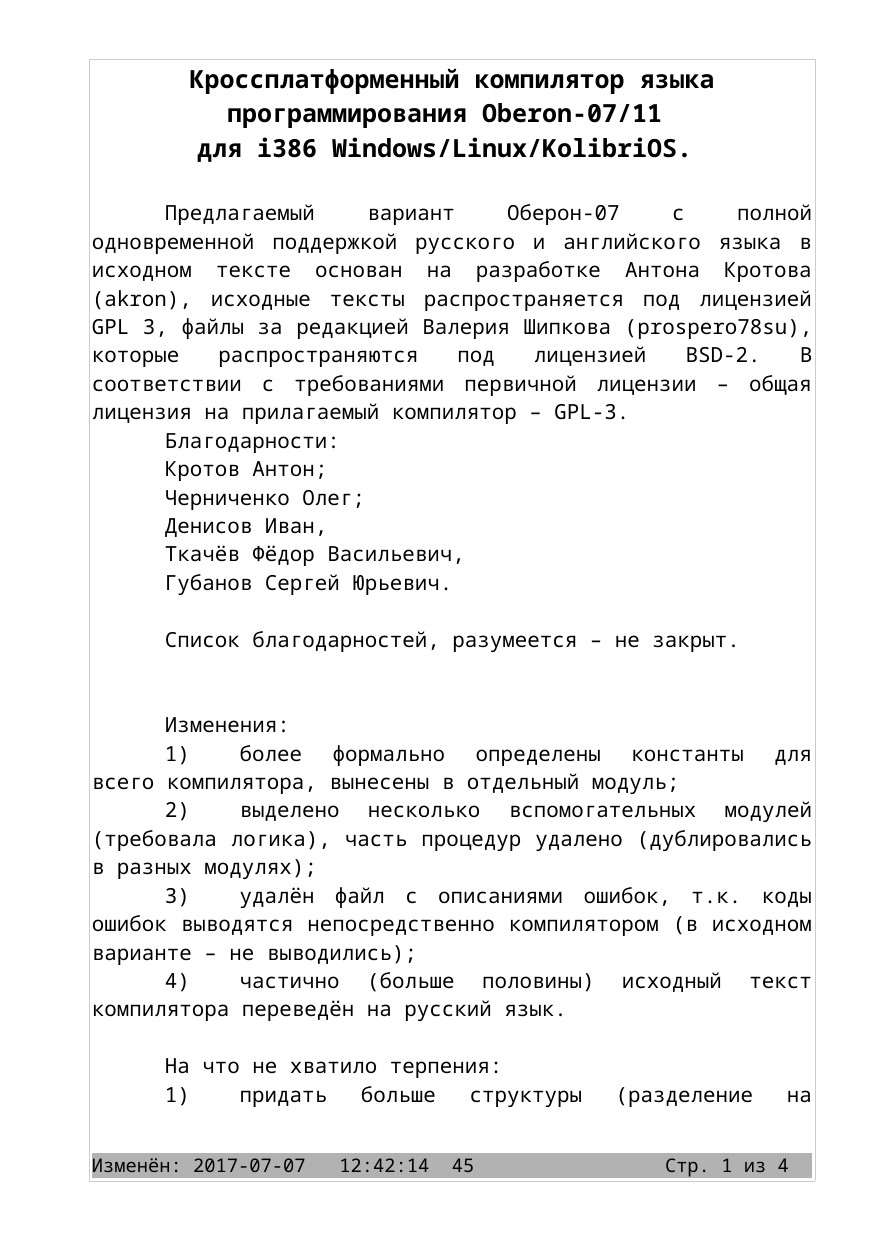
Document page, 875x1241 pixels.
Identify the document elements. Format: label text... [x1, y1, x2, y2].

list придать больше структуры (разделение на [92, 1080, 812, 1108]
list частично (больше половины) исходный текст компилятора переведён на русский язык. [92, 966, 812, 1023]
text На что не хватило терпения: [92, 1051, 812, 1080]
text Денисов Иван, [92, 511, 812, 539]
text Предлагаемый вариант Оберон-07 с полной одновременной поддержкой русского и английского языка в исходном тексте основан на разработке Антона Кротова (akron), исходные тексты распространяется под лицензией GPL 3, файлы за редакцией Валерия Шипкова (prospero78su), которые распространяются под лицензией BSD-2. В соответствии с требованиями первичной лицензии – общая лицензия на прилагаемый компилятор – GPL-3. [92, 198, 812, 426]
list более формально определены константы для всего компилятора, вынесены в отдельный модуль; [92, 739, 812, 796]
text Список благодарностей, разумеется – не закрыт. [92, 625, 812, 653]
text Благодарности: [92, 426, 812, 454]
list выделено несколько вспомогательных модулей (требовала логика), часть процедур удалено (дублировались в разных модулях); [92, 796, 812, 881]
text Кротов Антон; [92, 454, 812, 483]
text для i386 Windows/Linux/KolibriOS. [92, 130, 812, 164]
text Кроссплатформенный компилятор языка программирования Oberon-07/11 [92, 62, 812, 130]
text Изменения: [92, 710, 812, 739]
list удалён файл с описаниями ошибок, т.к. коды ошибок выводятся непосредственно компилятором (в исходном варианте – не выводились); [92, 881, 812, 966]
text Губанов Сергей Юрьевич. [92, 568, 812, 596]
text Черниченко Олег; [92, 483, 812, 511]
text Ткачёв Фёдор Васильевич, [92, 539, 812, 568]
